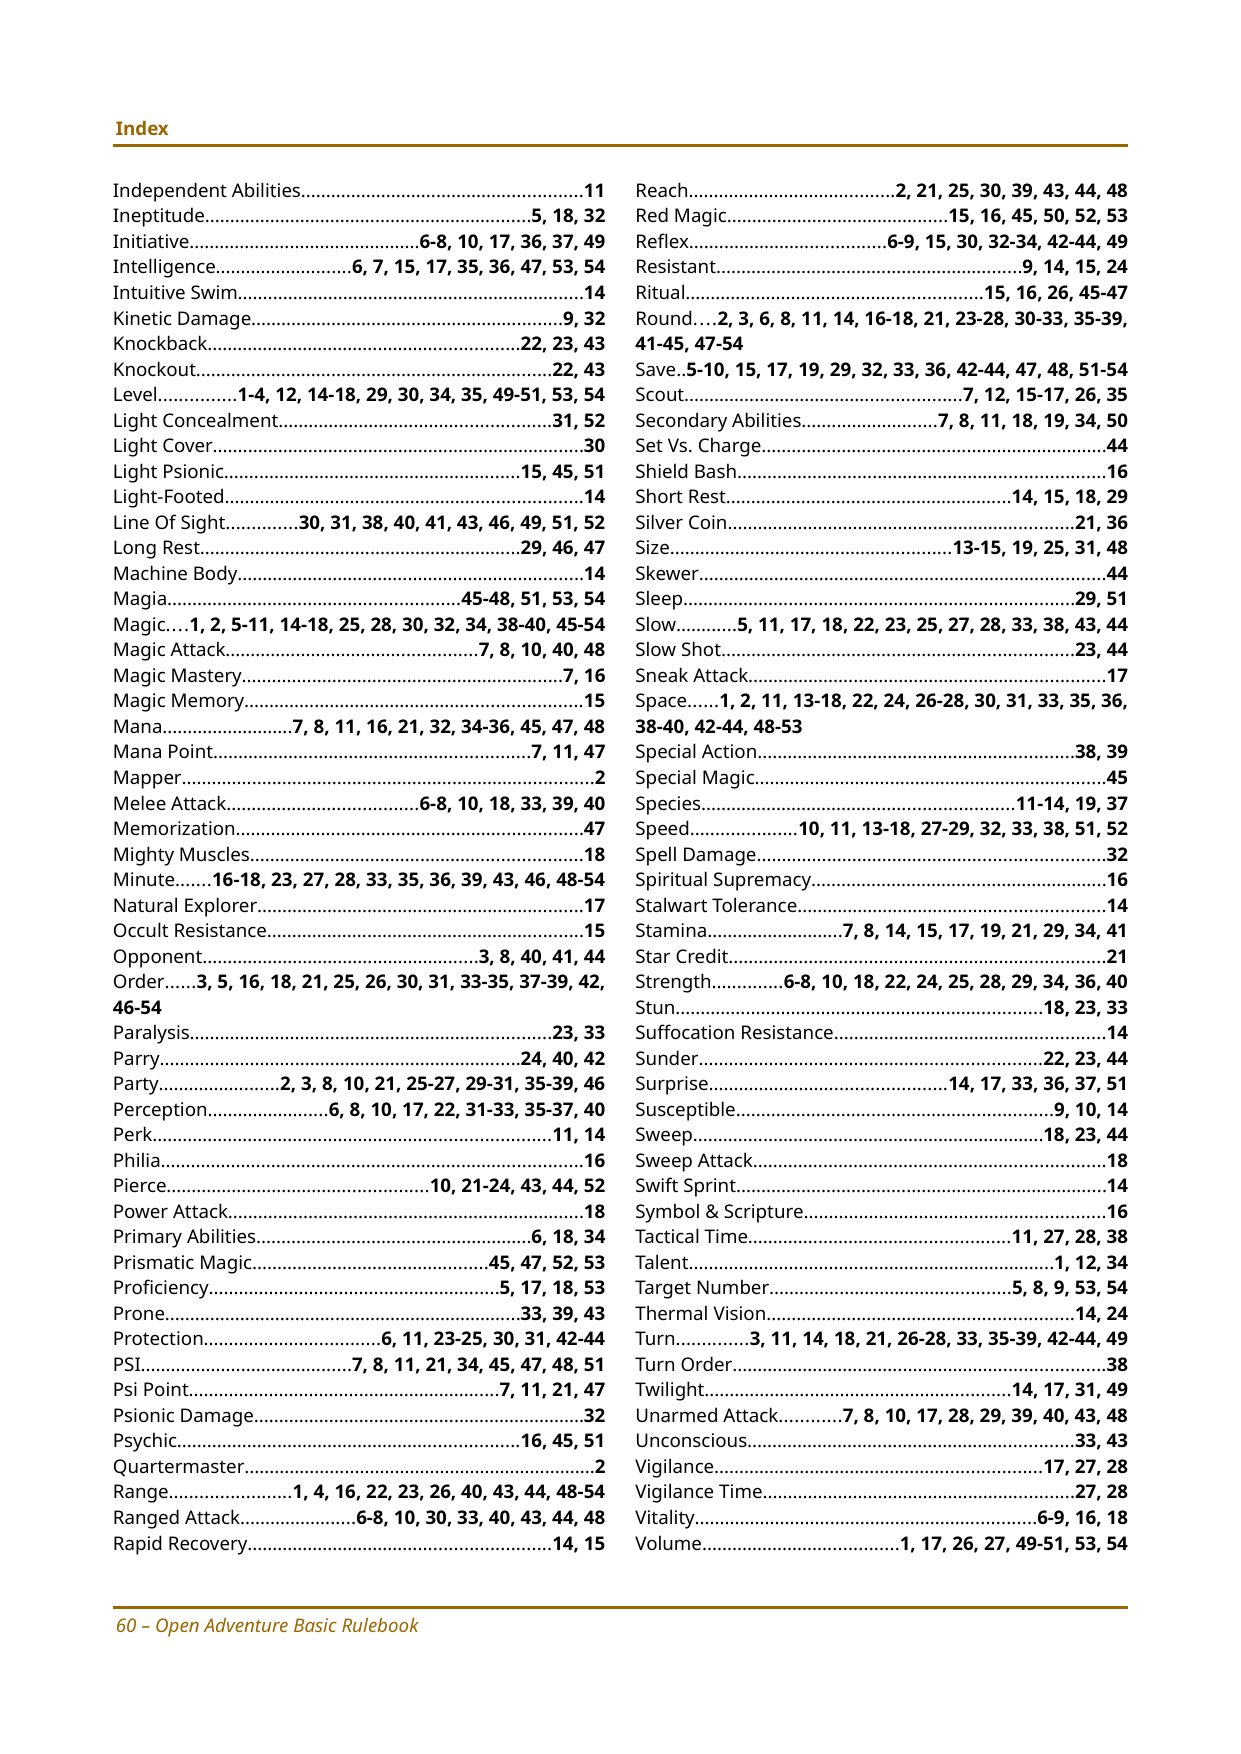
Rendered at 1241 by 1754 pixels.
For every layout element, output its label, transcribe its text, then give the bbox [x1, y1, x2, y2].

text Line of sight 30, 31, 38, 40, 41, 43, 46, 49, 51, 52 [113, 509, 605, 534]
text Thermal vision 14, 24 [635, 1300, 1128, 1326]
text Species 11-14, 19, 37 [635, 790, 1128, 815]
text Natural Explorer 17 [113, 892, 605, 917]
text Opponent 3, 8, 40, 41, 44 [113, 943, 605, 968]
text Initiative 6-8, 10, 17, 36, 37, 49 [113, 228, 605, 254]
text Twilight 14, 17, 31, 49 [635, 1377, 1128, 1402]
text Ritual 15, 16, 26, 45-47 [635, 279, 1128, 305]
text Resistant 9, 14, 15, 24 [635, 254, 1128, 279]
text Pierce 10, 21-24, 43, 44, 52 [113, 1173, 605, 1198]
text Sweep 18, 23, 44 [635, 1122, 1128, 1147]
text Vitality 6-9, 16, 18 [635, 1504, 1128, 1530]
text Stalwart Tolerance 14 [635, 892, 1128, 917]
text Order 3, 5, 16, 18, 21, 25, 26, 30, 31, 33-35, 37-39, 42, 46-54 [113, 968, 605, 1019]
text Prone 33, 39, 43 [113, 1300, 605, 1326]
text Ineptitude 5, 18, 32 [113, 203, 605, 228]
text Sleep 29, 51 [635, 586, 1128, 611]
text Unarmed attack 7, 8, 10, 17, 28, 29, 39, 40, 43, 48 [635, 1402, 1128, 1428]
text Magic 1, 2, 5-11, 14-18, 25, 28, 30, 32, 34, 38-40, 45-54 [113, 611, 605, 637]
text Slow Shot 23, 44 [635, 637, 1128, 662]
text Quartermaster 2 [113, 1453, 605, 1479]
text Secondary abilities 7, 8, 11, 18, 19, 34, 50 [635, 407, 1128, 432]
text Symbol & Scripture 16 [635, 1198, 1128, 1224]
text Space 1, 2, 11, 13-18, 22, 24, 26-28, 30, 31, 33, 35, 36, 38-40, 42-44, 48-53 [635, 688, 1128, 739]
text Skewer 44 [635, 560, 1128, 586]
text Scout 7, 12, 15-17, 26, 35 [635, 381, 1128, 407]
text Vigilance time 27, 28 [635, 1479, 1128, 1504]
text Melee attack 6-8, 10, 18, 33, 39, 40 [113, 790, 605, 815]
text Reflex 6-9, 15, 30, 32-34, 42-44, 49 [635, 228, 1128, 254]
text Machine Body 14 [113, 560, 605, 586]
text Paralysis 23, 33 [113, 1019, 605, 1045]
text Psionic damage 32 [113, 1402, 605, 1428]
text Mana Point 7, 11, 47 [113, 739, 605, 764]
text Light-Footed 14 [113, 483, 605, 509]
text Perk 11, 14 [113, 1122, 605, 1147]
text Talent 1, 12, 34 [635, 1249, 1128, 1275]
text Red magic 15, 16, 45, 50, 52, 53 [635, 203, 1128, 228]
text Stamina 7, 8, 14, 15, 17, 19, 21, 29, 34, 41 [635, 917, 1128, 943]
text Unconscious 33, 43 [635, 1428, 1128, 1453]
text Mana 7, 8, 11, 16, 21, 32, 34-36, 45, 47, 48 [113, 713, 605, 739]
text Long rest 29, 46, 47 [113, 534, 605, 560]
text Rapid Recovery 14, 15 [113, 1530, 605, 1555]
text Psi Point 7, 11, 21, 47 [113, 1377, 605, 1402]
text Turn 3, 11, 14, 18, 21, 26-28, 33, 35-39, 42-44, 49 [635, 1326, 1128, 1351]
text Magic Mastery 7, 16 [113, 662, 605, 688]
text Silver coin 21, 36 [635, 509, 1128, 534]
text Volume 1, 17, 26, 27, 49-51, 53, 54 [635, 1530, 1128, 1555]
text Intuitive Swim 14 [113, 279, 605, 305]
text Star credit 21 [635, 943, 1128, 968]
text Sweep attack 18 [635, 1147, 1128, 1173]
text Independent abilities 11 [113, 177, 605, 203]
text Slow 5, 11, 17, 18, 22, 23, 25, 27, 28, 33, 38, 43, 44 [635, 611, 1128, 637]
text Mighty Muscles 18 [113, 841, 605, 866]
text Suffocation Resistance 14 [635, 1019, 1128, 1045]
text Tactical time 11, 27, 28, 38 [635, 1224, 1128, 1249]
text Reach 2, 21, 25, 30, 39, 43, 44, 48 [635, 177, 1128, 203]
text Knockout 22, 43 [113, 356, 605, 381]
text Target number 5, 8, 9, 53, 54 [635, 1275, 1128, 1300]
text Swift Sprint 14 [635, 1173, 1128, 1198]
text Magic attack 7, 8, 10, 40, 48 [113, 637, 605, 662]
text Spell damage 32 [635, 841, 1128, 866]
text Round 2, 3, 6, 8, 11, 14, 16-18, 21, 23-28, 30-33, 35-39, 41-45, 47-54 [635, 305, 1128, 356]
text Short rest 14, 15, 18, 29 [635, 483, 1128, 509]
text Memorization 47 [113, 815, 605, 841]
text Special Magic 45 [635, 764, 1128, 790]
text Set vs. Charge 44 [635, 432, 1128, 458]
text Proficiency 5, 17, 18, 53 [113, 1275, 605, 1300]
text Parry 24, 40, 42 [113, 1045, 605, 1071]
text Shield Bash 16 [635, 458, 1128, 483]
text Size 13-15, 19, 25, 31, 48 [635, 534, 1128, 560]
text Vigilance 17, 27, 28 [635, 1453, 1128, 1479]
text Special Action 38, 39 [635, 739, 1128, 764]
text Surprise 14, 17, 33, 36, 37, 51 [635, 1071, 1128, 1096]
text Strength 6-8, 10, 18, 22, 24, 25, 28, 29, 34, 36, 40 [635, 968, 1128, 994]
text Protection 6, 11, 23-25, 30, 31, 42-44 [113, 1326, 605, 1351]
text Magia 45-48, 51, 53, 54 [113, 586, 605, 611]
text Intelligence 6, 7, 15, 17, 35, 36, 47, 53, 54 [113, 254, 605, 279]
text Save 5-10, 15, 17, 19, 29, 32, 33, 36, 42-44, 47, 48, 51-54 [635, 356, 1128, 381]
text Susceptible 9, 10, 14 [635, 1096, 1128, 1122]
text Light psionic 15, 45, 51 [113, 458, 605, 483]
text Spiritual Supremacy 16 [635, 866, 1128, 892]
text Knockback 22, 23, 43 [113, 330, 605, 356]
text Power attack 18 [113, 1198, 605, 1224]
text Speed 10, 11, 13-18, 27-29, 32, 33, 38, 51, 52 [635, 815, 1128, 841]
text Sneak attack 17 [635, 662, 1128, 688]
text Level 1-4, 12, 14-18, 29, 30, 34, 35, 49-51, 53, 54 [113, 381, 605, 407]
text Range 1, 4, 16, 22, 23, 26, 40, 43, 44, 48-54 [113, 1479, 605, 1504]
text Perception 6, 8, 10, 17, 22, 31-33, 35-37, 40 [113, 1096, 605, 1122]
text Philia 16 [113, 1147, 605, 1173]
text Primary abilities 6, 18, 34 [113, 1224, 605, 1249]
text Prismatic magic 45, 47, 52, 53 [113, 1249, 605, 1275]
text Party 2, 3, 8, 10, 21, 25-27, 29-31, 35-39, 46 [113, 1071, 605, 1096]
text PSI 7, 8, 11, 21, 34, 45, 47, 48, 51 [113, 1351, 605, 1377]
text Turn Order 38 [635, 1351, 1128, 1377]
text Minute 16-18, 23, 27, 28, 33, 35, 36, 39, 43, 46, 48-54 [113, 866, 605, 892]
text Occult Resistance 15 [113, 917, 605, 943]
text Psychic 16, 45, 51 [113, 1428, 605, 1453]
text Magic Memory 15 [113, 688, 605, 713]
text Light concealment 31, 52 [113, 407, 605, 432]
text Mapper 2 [113, 764, 605, 790]
text Sunder 22, 23, 44 [635, 1045, 1128, 1071]
text Stun 18, 23, 33 [635, 994, 1128, 1019]
text Light cover 30 [113, 432, 605, 458]
text Kinetic damage 9, 32 [113, 305, 605, 330]
text Ranged attack 6-8, 10, 30, 33, 40, 43, 44, 48 [113, 1504, 605, 1530]
